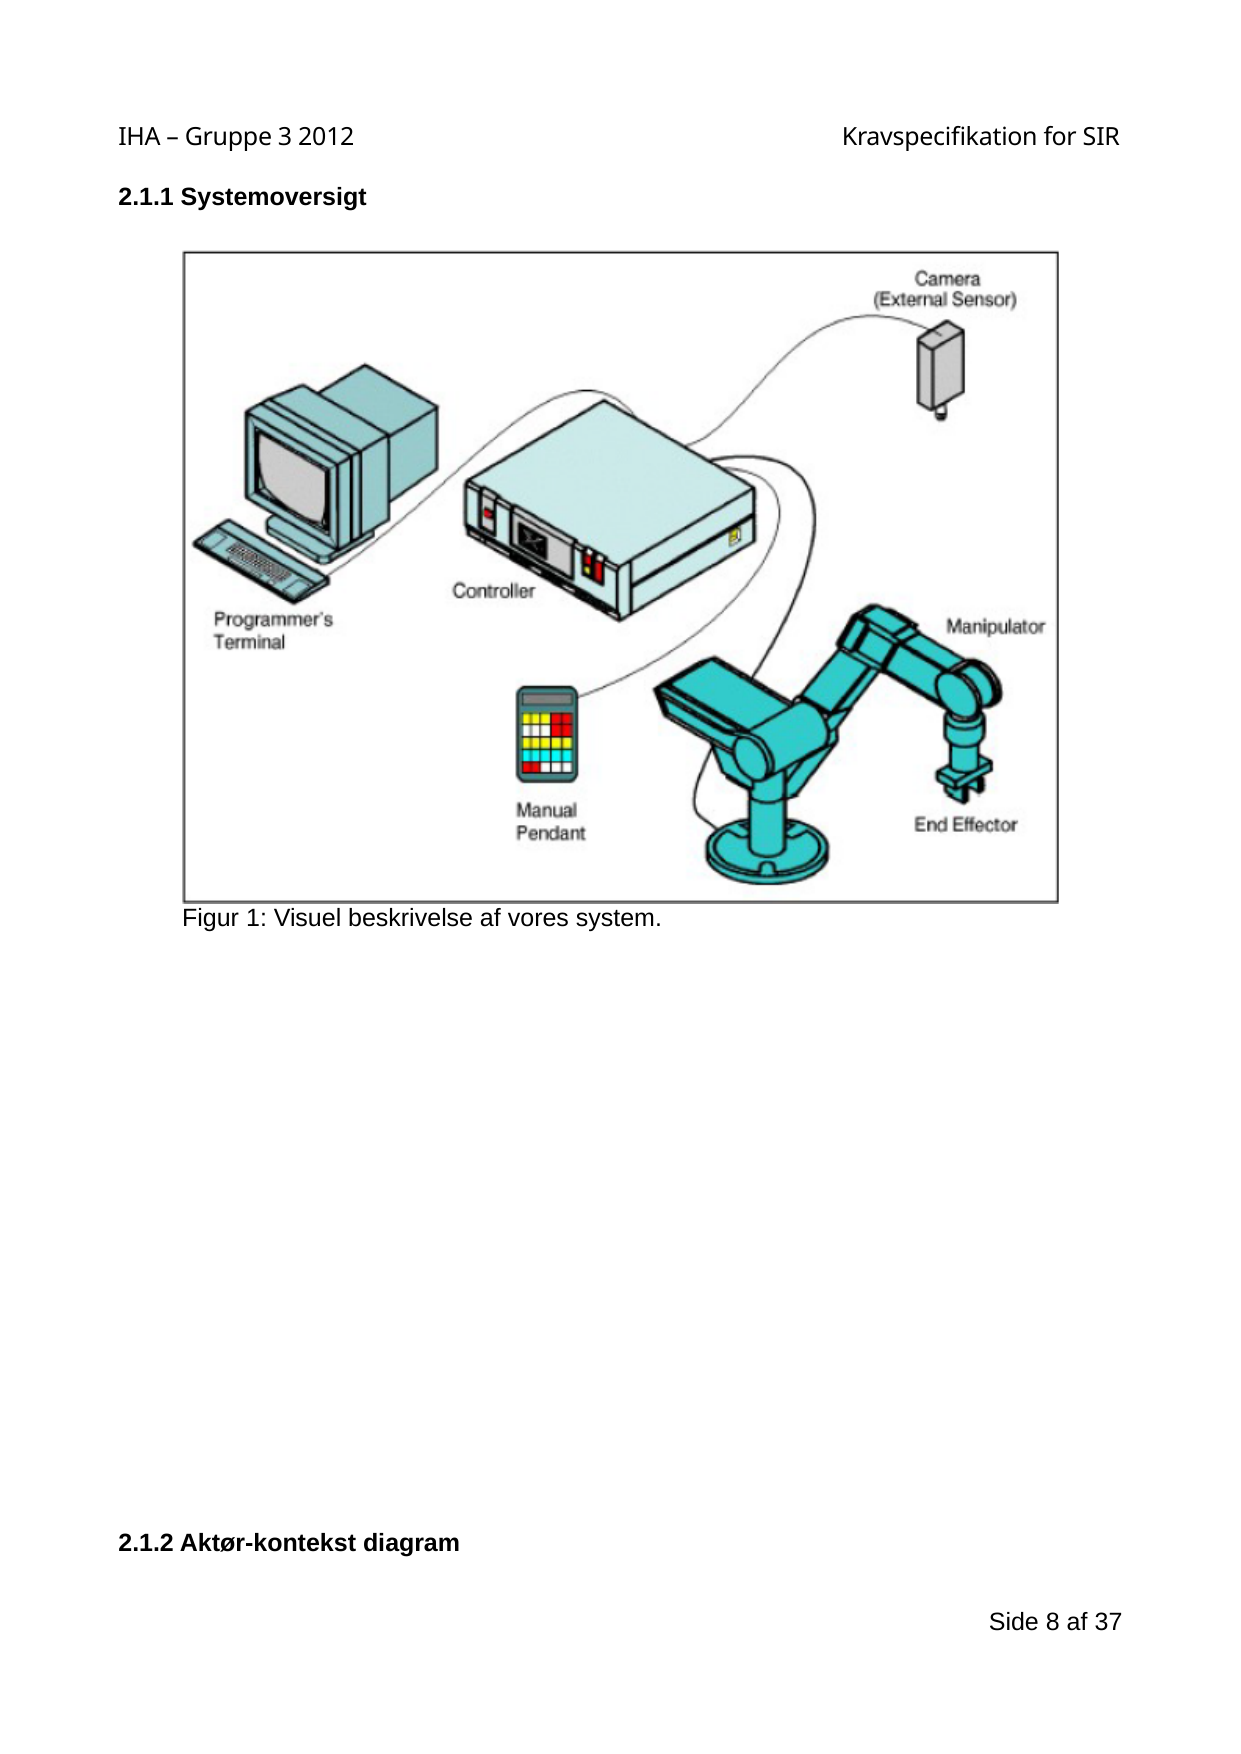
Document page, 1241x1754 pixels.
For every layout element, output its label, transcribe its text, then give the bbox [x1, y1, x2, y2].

subtitle 2.1.1 Systemoversigt [118, 182, 1122, 210]
subtitle 2.1.2 Aktør-kontekst diagram [118, 1527, 1122, 1556]
picture [182, 250, 1059, 904]
text Figur 1: Visuel beskrivelse af vores system. [182, 904, 1058, 932]
